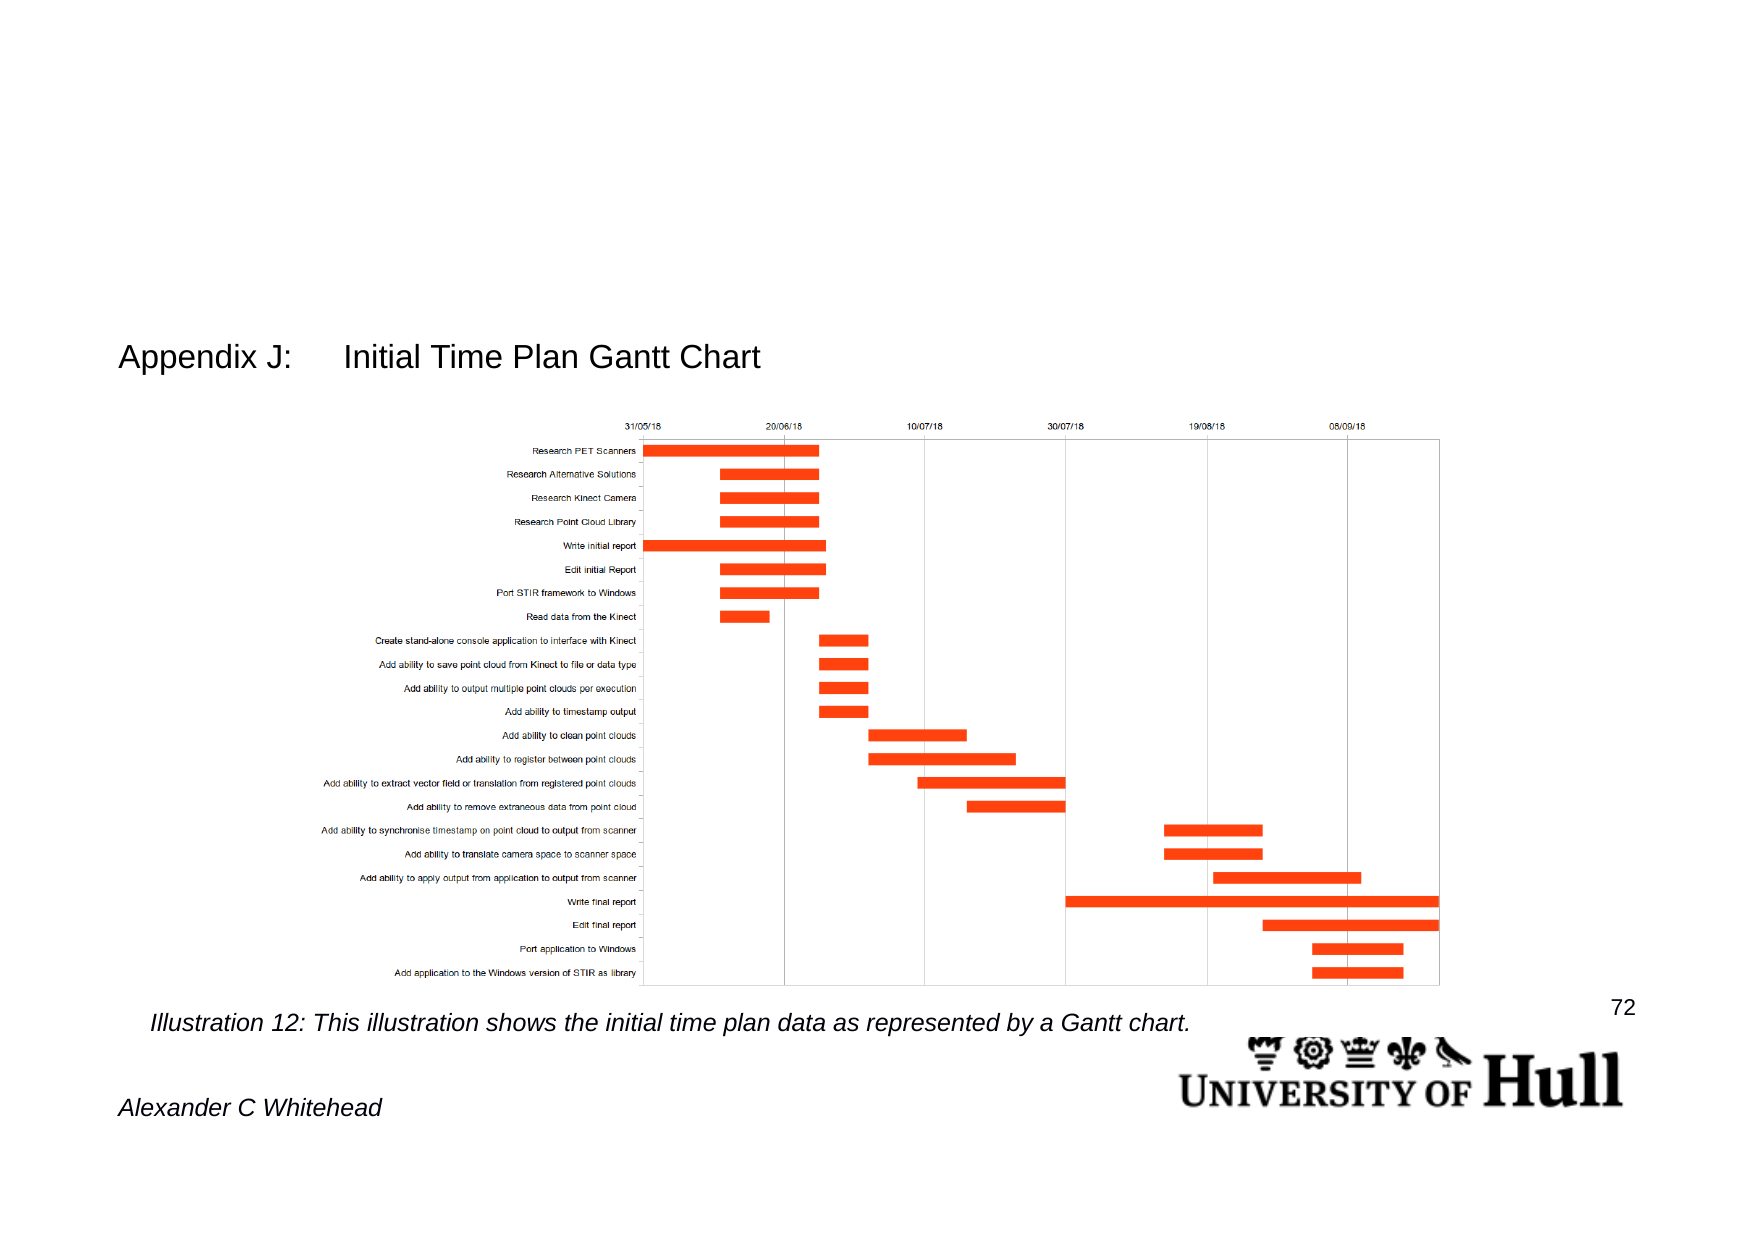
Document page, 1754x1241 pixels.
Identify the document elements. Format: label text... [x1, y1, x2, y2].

picture [295, 409, 1459, 996]
text Illustration 12: This illustration shows the initial time plan data as represented by a Gantt chart. [150, 996, 1604, 1037]
subtitle Initial Time Plan Gantt Chart [118, 337, 1636, 376]
picture [1172, 1020, 1632, 1117]
